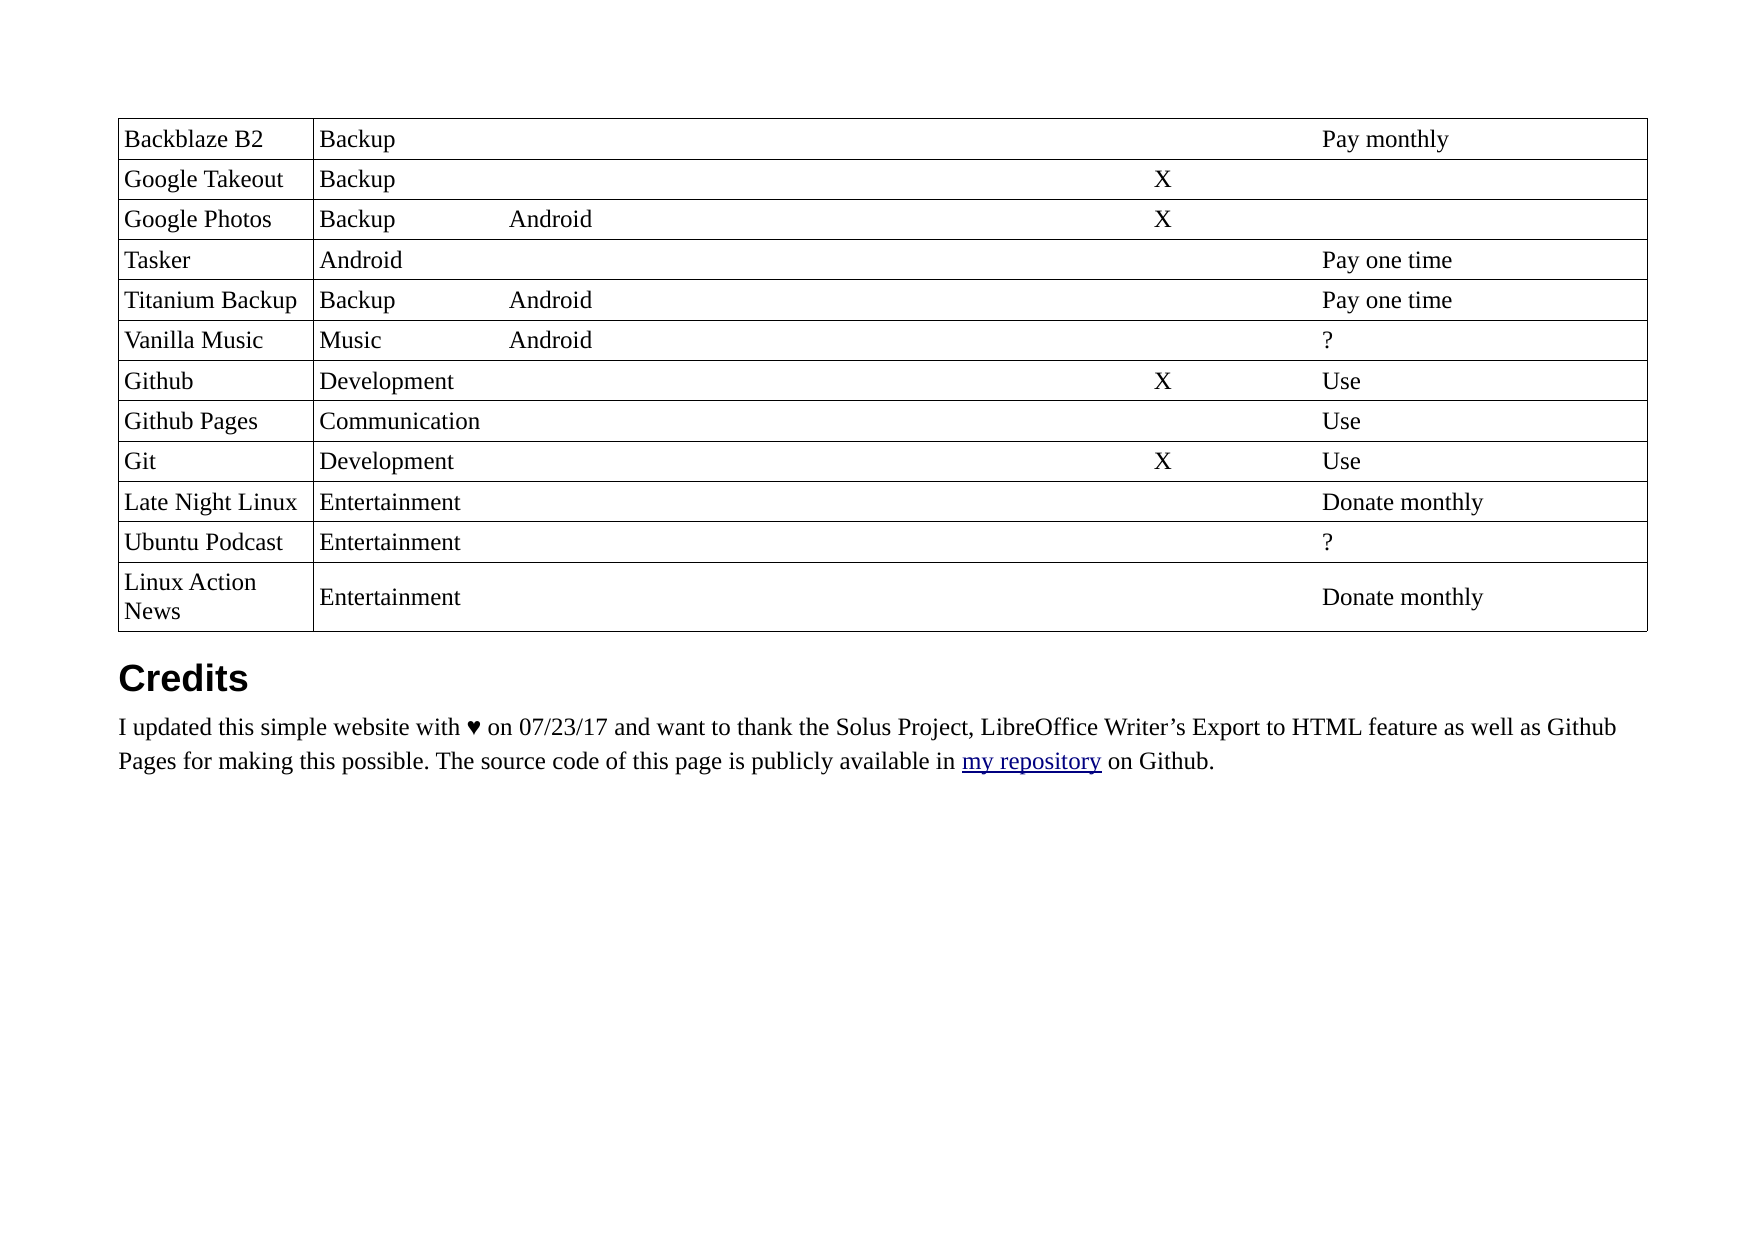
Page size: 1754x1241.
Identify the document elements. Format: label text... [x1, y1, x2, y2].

table_cell Entertainment [314, 482, 503, 521]
table_cell Use [1316, 401, 1647, 441]
table_cell [503, 160, 703, 199]
table_cell [1316, 160, 1647, 199]
table_cell [1316, 200, 1647, 239]
table_cell Backblaze B2 [119, 119, 313, 158]
table_cell ? [1316, 522, 1647, 562]
table_cell Backup [314, 200, 503, 239]
table_cell [1010, 119, 1316, 158]
table_cell Android [503, 321, 703, 360]
table_cell [703, 482, 1009, 521]
table_cell Pay monthly [1316, 119, 1647, 158]
table_cell Github [119, 361, 313, 400]
table_cell [703, 280, 1009, 320]
table_cell Ubuntu Podcast [119, 522, 313, 562]
table_cell [1010, 522, 1316, 562]
table_cell Development [314, 361, 503, 400]
table_cell Linux Action News [119, 563, 313, 631]
table_cell [703, 442, 1009, 481]
table_cell [703, 119, 1009, 158]
table_cell Tasker [119, 240, 313, 279]
table_cell [503, 482, 703, 521]
table_cell [703, 361, 1009, 400]
table_cell Backup [314, 280, 503, 320]
table_cell Backup [314, 119, 503, 158]
table_cell Use [1316, 442, 1647, 481]
table_cell [703, 160, 1009, 199]
table_cell Use [1316, 361, 1647, 400]
table_cell Backup [314, 160, 503, 199]
table_cell [503, 119, 703, 158]
table_cell Entertainment [314, 522, 503, 562]
table_cell Google Photos [119, 200, 313, 239]
table_cell [503, 240, 703, 279]
table_cell Titanium Backup [119, 280, 313, 320]
table_cell Music [314, 321, 503, 360]
table_cell [703, 321, 1009, 360]
table_cell [503, 442, 703, 481]
table_cell Communication [314, 401, 503, 441]
table_cell [703, 522, 1009, 562]
table_cell [703, 240, 1009, 279]
table_cell [703, 200, 1009, 239]
table_cell X [1010, 361, 1316, 400]
table_cell [503, 522, 703, 562]
table_cell Donate monthly [1316, 563, 1647, 631]
table_cell Git [119, 442, 313, 481]
table_cell Google Takeout [119, 160, 313, 199]
table_cell Late Night Linux [119, 482, 313, 521]
table_cell [1010, 280, 1316, 320]
table_cell [503, 401, 703, 441]
table_cell Android [503, 200, 703, 239]
table_cell [1010, 482, 1316, 521]
table_cell Pay one time [1316, 280, 1647, 320]
table_cell [1010, 321, 1316, 360]
table_cell Donate monthly [1316, 482, 1647, 521]
table_cell Android [503, 280, 703, 320]
text I updated this simple website with ♥ on 07/23/17 and want to thank the Solus Project, LibreOffice Writer’s Export to HTML feature as well as Github Pages for making this possible. The source code of this page is publicly available in my repository on Github. [118, 712, 1636, 775]
table_cell Pay one time [1316, 240, 1647, 279]
table_cell ? [1316, 321, 1647, 360]
table_cell X [1010, 200, 1316, 239]
table_cell [703, 563, 1009, 631]
table_cell Development [314, 442, 503, 481]
table_cell Android [314, 240, 503, 279]
table_cell [703, 401, 1009, 441]
subtitle Credits [118, 656, 1636, 699]
table_cell Entertainment [314, 563, 503, 631]
table_cell [1010, 401, 1316, 441]
table_cell Vanilla Music [119, 321, 313, 360]
table_cell [1010, 240, 1316, 279]
table_cell [1010, 563, 1316, 631]
table_cell X [1010, 160, 1316, 199]
table_cell X [1010, 442, 1316, 481]
table_cell [503, 563, 703, 631]
table_cell Github Pages [119, 401, 313, 441]
table_cell [503, 361, 703, 400]
